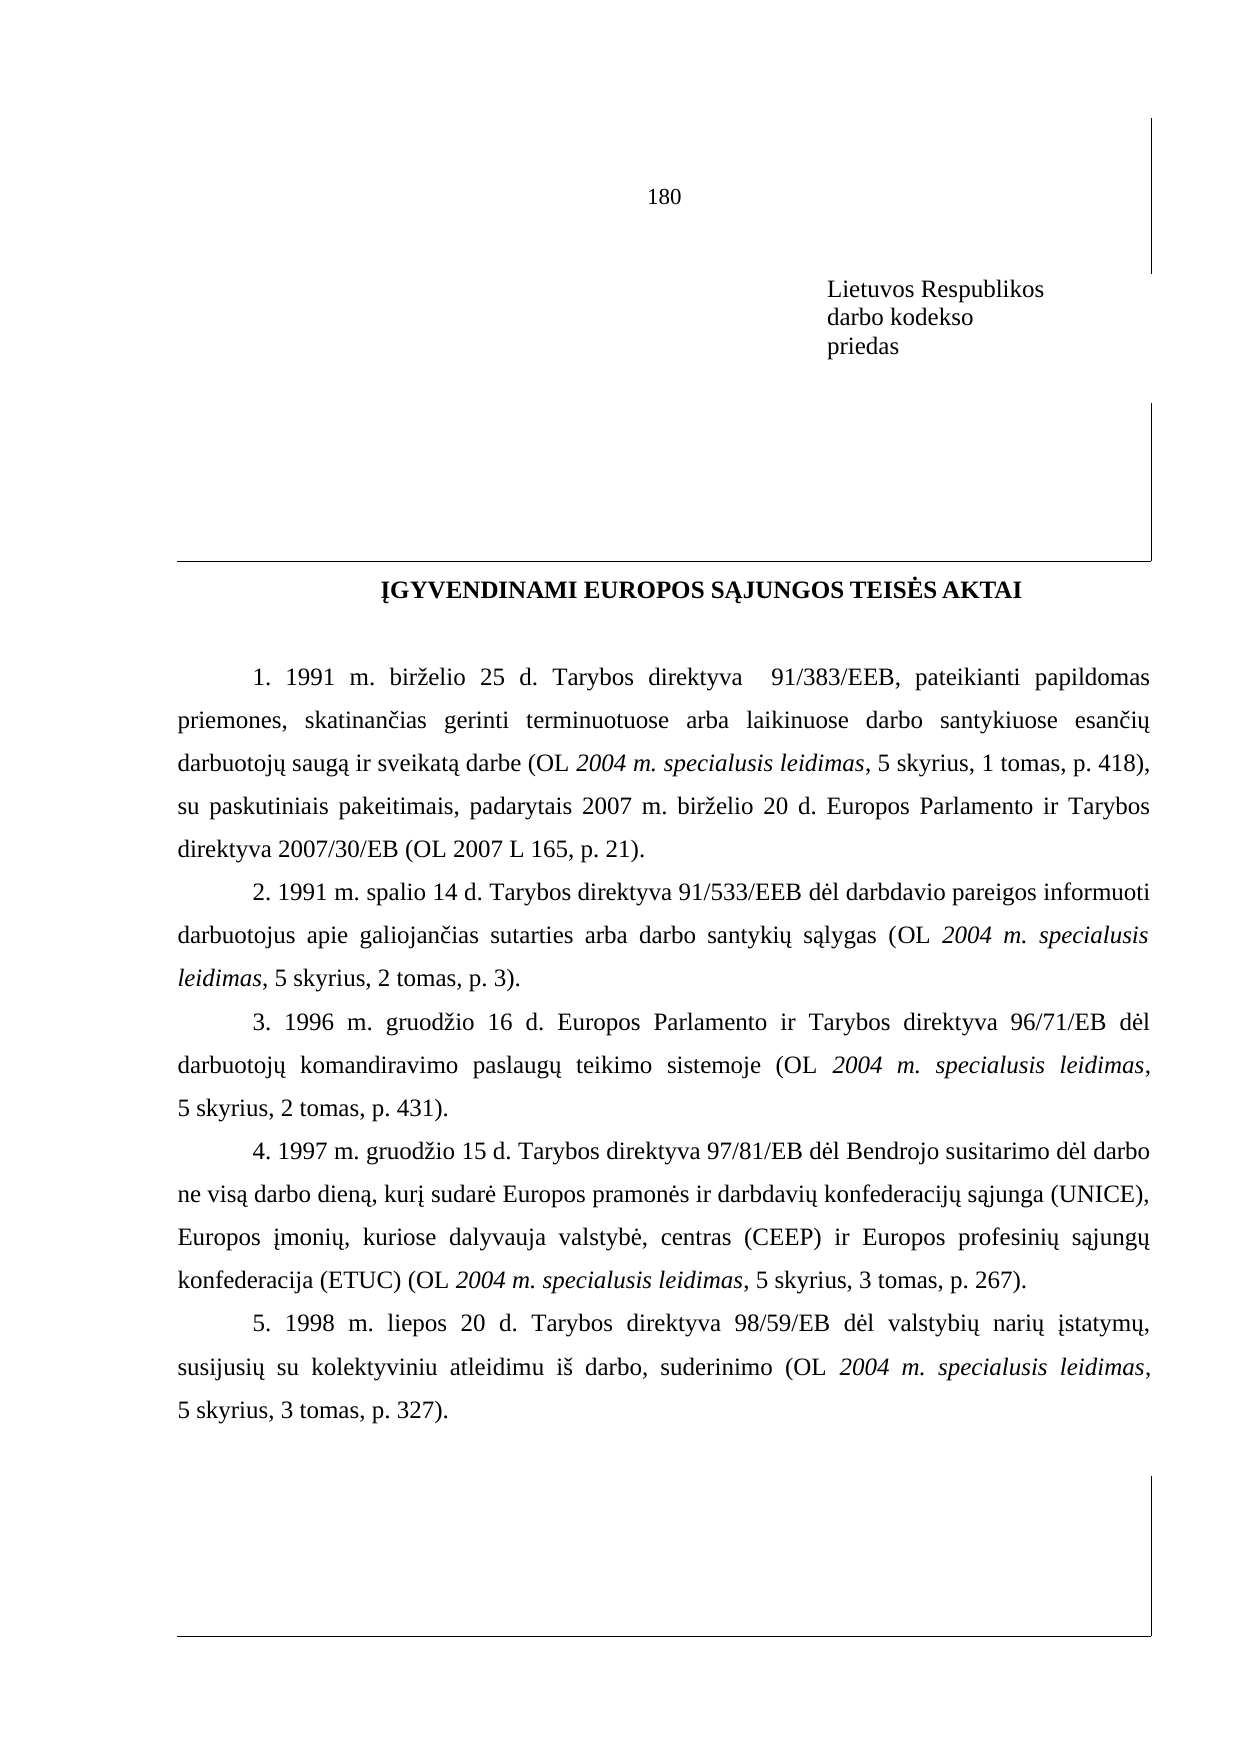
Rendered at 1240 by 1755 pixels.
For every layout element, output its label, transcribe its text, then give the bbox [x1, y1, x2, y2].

text ĮGYVENDINAMI EUROPOS SĄJUNGOS TEISĖS AKTAI [177, 575, 1151, 604]
text priedas [177, 331, 1151, 360]
text Lietuvos Respublikos [177, 274, 1151, 302]
text 1. 1991 m. birželio 25 d. Tarybos direktyva 91/383/EEB, pateikianti papildomas priemones, skatinančias gerinti terminuotuose arba laikinuose darbo santykiuose esančių darbuotojų saugą ir sveikatą darbe (OL 2004 m. specialusis leidimas, 5 skyrius, 1 tomas, p. 418), su paskutiniais pakeitimais, padarytais 2007 m. birželio 20 d. Europos Parlamento ir Tarybos direktyva 2007/30/EB (OL 2007 L 165, p. 21). [177, 662, 1151, 863]
text darbo kodekso [177, 302, 1151, 331]
text 2. 1991 m. spalio 14 d. Tarybos direktyva 91/533/EEB dėl darbdavio pareigos informuoti darbuotojus apie galiojančias sutarties arba darbo santykių sąlygas (OL 2004 m. specialusis leidimas, 5 skyrius, 2 tomas, p. 3). [177, 877, 1151, 992]
text 5. 1998 m. liepos 20 d. Tarybos direktyva 98/59/EB dėl valstybių narių įstatymų, susijusių su kolektyviniu atleidimu iš darbo, suderinimo (OL 2004 m. specialusis leidimas, 5 skyrius, 3 tomas, p. 327). [177, 1308, 1151, 1423]
text 4. 1997 m. gruodžio 15 d. Tarybos direktyva 97/81/EB dėl Bendrojo susitarimo dėl darbo ne visą darbo dieną, kurį sudarė Europos pramonės ir darbdavių konfederacijų sąjunga (UNICE), Europos įmonių, kuriose dalyvauja valstybė, centras (CEEP) ir Europos profesinių sąjungų konfederacija (ETUC) (OL 2004 m. specialusis leidimas, 5 skyrius, 3 tomas, p. 267). [177, 1136, 1151, 1294]
text 3. 1996 m. gruodžio 16 d. Europos Parlamento ir Tarybos direktyva 96/71/EB dėl darbuotojų komandiravimo paslaugų teikimo sistemoje (OL 2004 m. specialusis leidimas, 5 skyrius, 2 tomas, p. 431). [177, 1007, 1151, 1122]
